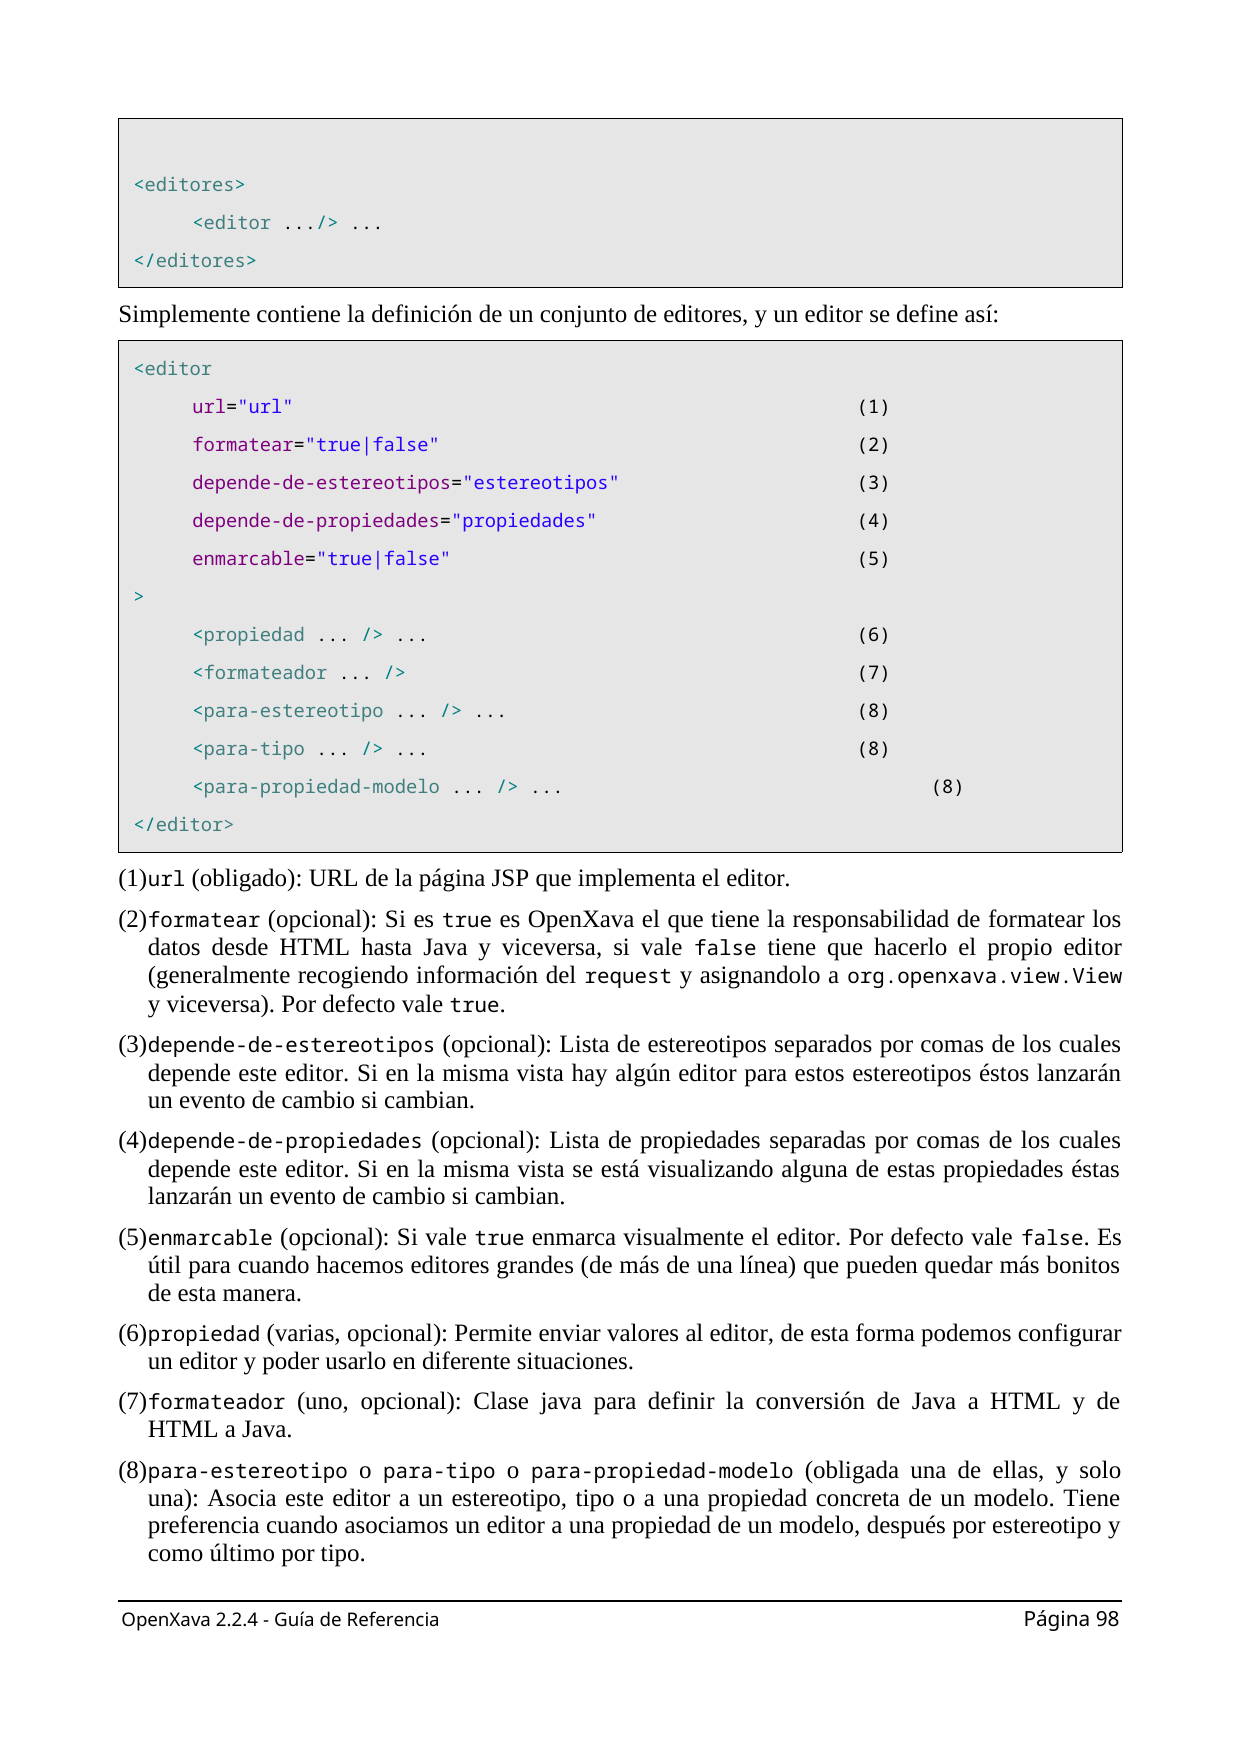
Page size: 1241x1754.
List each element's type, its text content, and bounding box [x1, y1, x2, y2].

list propiedad (varias, opcional): Permite enviar valores al editor, de esta forma podemos configurar un editor y poder usarlo en diferente situaciones. [118, 1319, 1122, 1375]
text depende-de-estereotipos="estereotipos" (3) [119, 454, 1122, 492]
text url="url" (1) [119, 378, 1122, 416]
text <propiedad ... /> ... (6) [119, 606, 1122, 644]
text Simplemente contiene la definición de un conjunto de editores, y un editor se define así: [118, 300, 1122, 328]
list enmarcable (opcional): Si vale true enmarca visualmente el editor. Por defecto vale false. Es útil para cuando hacemos editores grandes (de más de una línea) que pueden quedar más bonitos de esta manera. [118, 1223, 1122, 1306]
list formateador (uno, opcional): Clase java para definir la conversión de Java a HTML y de HTML a Java. [118, 1387, 1122, 1443]
text enmarcable="true|false" (5) [119, 530, 1122, 568]
list depende-de-estereotipos (opcional): Lista de estereotipos separados por comas de los cuales depende este editor. Si en la misma vista hay algún editor para estos estereotipos éstos lanzarán un evento de cambio si cambian. [118, 1030, 1122, 1114]
text formatear="true|false" (2) [119, 416, 1122, 454]
text <editor .../> ... [119, 194, 1122, 232]
text <editor [119, 341, 1122, 378]
list url (obligado): URL de la página JSP que implementa el editor. [118, 864, 1122, 892]
list para-estereotipo o para-tipo o para-propiedad-modelo (obligada una de ellas, y solo una): Asocia este editor a un estereotipo, tipo o a una propiedad concreta de un modelo. Tiene preferencia cuando asociamos un editor a una propiedad de un modelo, después por estereotipo y como último por tipo. [118, 1456, 1122, 1567]
text <formateador ... /> (7) [119, 644, 1122, 682]
text <editores> [119, 156, 1122, 194]
text <para-tipo ... /> ... (8) [119, 720, 1122, 758]
text > [119, 568, 1122, 606]
text </editores> [119, 232, 1122, 287]
text <para-estereotipo ... /> ... (8) [119, 682, 1122, 720]
text depende-de-propiedades="propiedades" (4) [119, 492, 1122, 530]
list formatear (opcional): Si es true es OpenXava el que tiene la responsabilidad de formatear los datos desde HTML hasta Java y viceversa, si vale false tiene que hacerlo el propio editor (generalmente recogiendo información del request y asignandolo a org.openxava.view.View y viceversa). Por defecto vale true. [118, 905, 1122, 1018]
text </editor> [119, 796, 1122, 852]
text <para-propiedad-modelo ... /> ... (8) [119, 758, 1122, 796]
list depende-de-propiedades (opcional): Lista de propiedades separadas por comas de los cuales depende este editor. Si en la misma vista se está visualizando alguna de estas propiedades éstas lanzarán un evento de cambio si cambian. [118, 1127, 1122, 1210]
